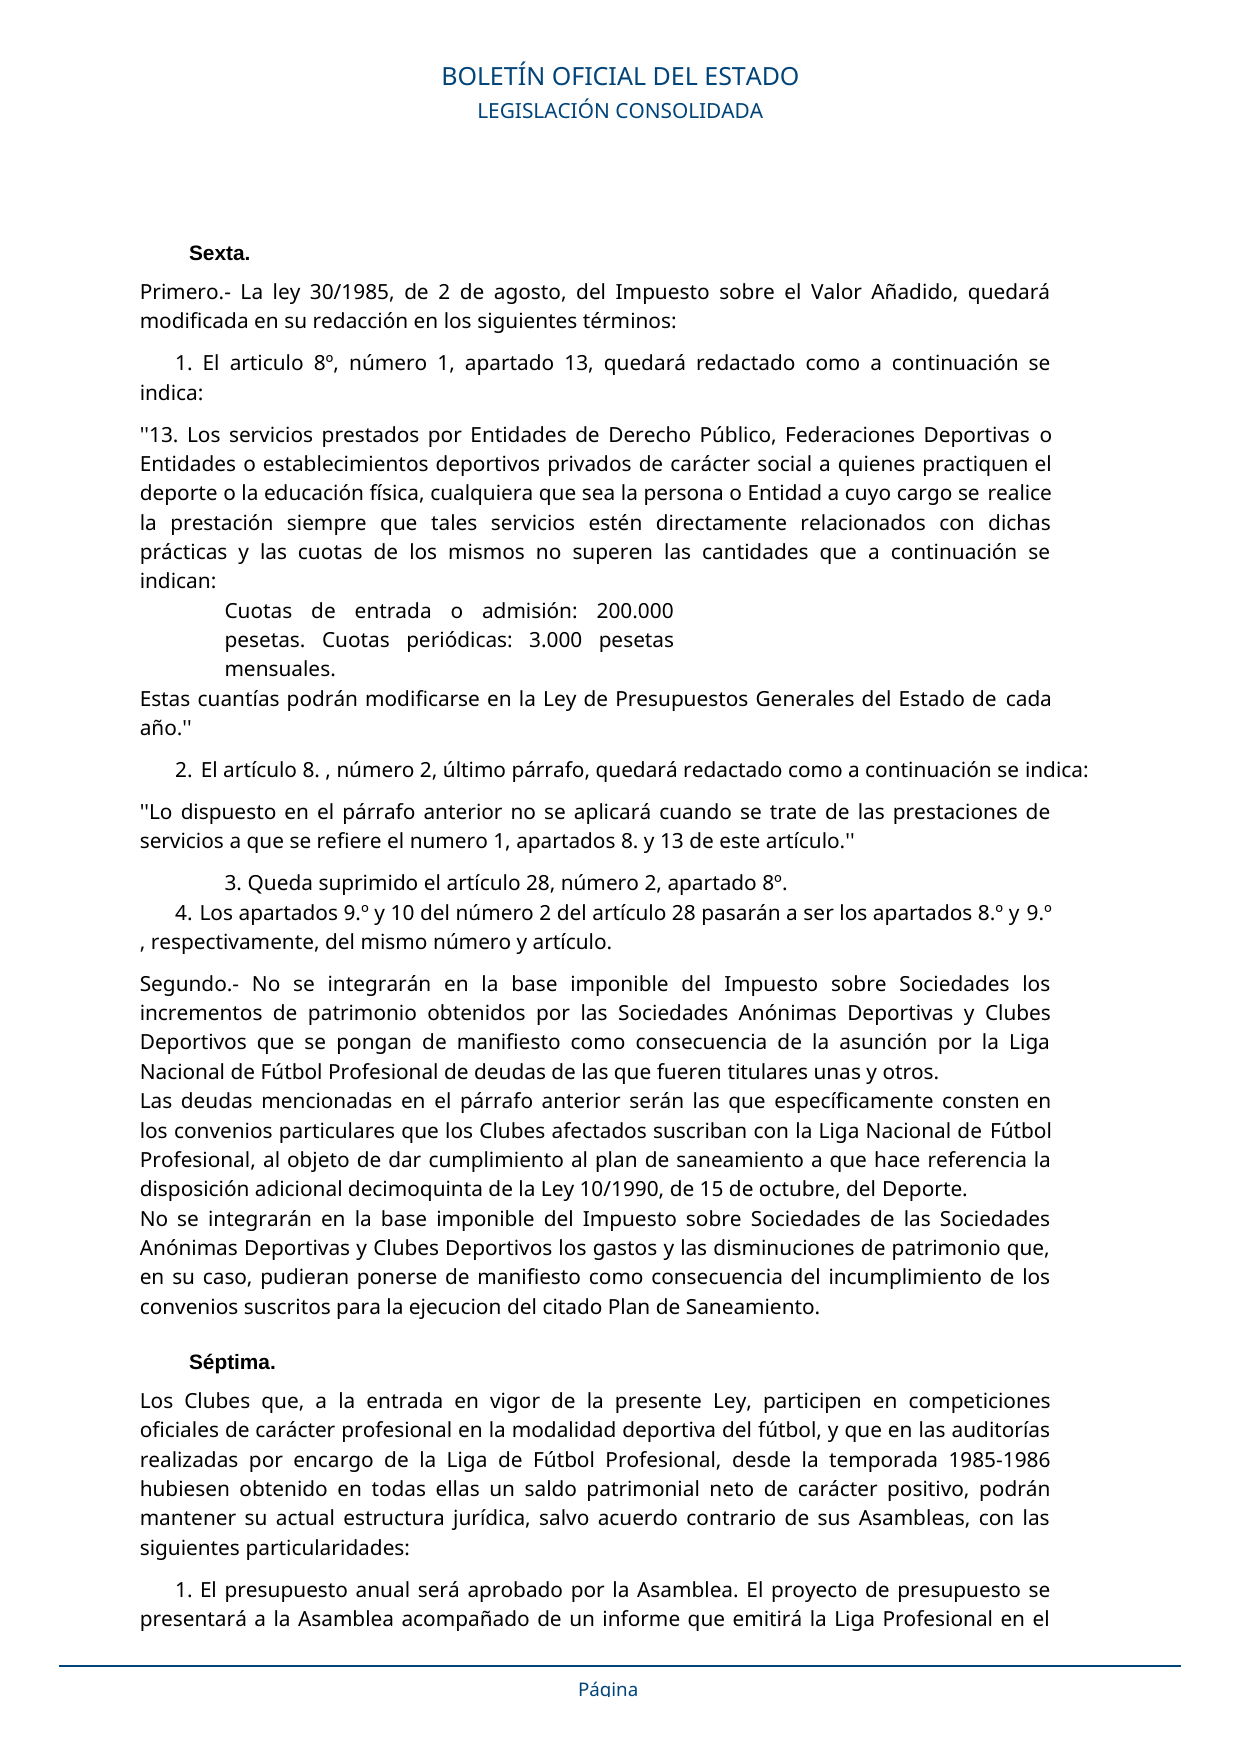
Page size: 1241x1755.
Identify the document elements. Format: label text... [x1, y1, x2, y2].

text No se integrarán en la base imponible del Impuesto sobre Sociedades de las Sociedades Anónimas Deportivas y Clubes Deportivos los gastos y las disminuciones de patrimonio que, en su caso, pudieran ponerse de manifiesto como consecuencia del incumplimiento de los convenios suscritos para la ejecucion del citado Plan de Saneamiento. [139, 1204, 1052, 1320]
text Estas cuantías podrán modificarse en la Ley de Presupuestos Generales del Estado de cada año.'' [139, 684, 1052, 742]
list El articulo 8º, número 1, apartado 13, quedará redactado como a continuación se indica: [139, 348, 1052, 406]
text Las deudas mencionadas en el párrafo anterior serán las que específicamente consten en los convenios particulares que los Clubes afectados suscriban con la Liga Nacional de Fútbol Profesional, al objeto de dar cumplimiento al plan de saneamiento a que hace referencia la disposición adicional decimoquinta de la Ley 10/1990, de 15 de octubre, del Deporte. [139, 1086, 1052, 1203]
list El artículo 8. , número 2, último párrafo, quedará redactado como a continuación se indica: [139, 755, 1184, 783]
list Los apartados 9.º y 10 del número 2 del artículo 28 pasarán a ser los apartados 8.º y 9.º , respectivamente, del mismo número y artículo. [139, 898, 1052, 956]
text Segundo.- No se integrarán en la base imponible del Impuesto sobre Sociedades los incrementos de patrimonio obtenidos por las Sociedades Anónimas Deportivas y Clubes Deportivos que se pongan de manifiesto como consecuencia de la asunción por la Liga Nacional de Fútbol Profesional de deudas de las que fueren titulares unas y otros. [139, 969, 1052, 1085]
list El presupuesto anual será aprobado por la Asamblea. El proyecto de presupuesto se presentará a la Asamblea acompañado de un informe que emitirá la Liga Profesional en el [139, 1575, 1052, 1633]
list Queda suprimido el artículo 28, número 2, apartado 8º. [224, 868, 1184, 897]
text Cuotas de entrada o admisión: 200.000 pesetas. Cuotas periódicas: 3.000 pesetas mensuales. [224, 596, 674, 683]
text ''Lo dispuesto en el párrafo anterior no se aplicará cuando se trate de las prestaciones de servicios a que se refiere el numero 1, apartados 8. y 13 de este artículo.'' [139, 797, 1051, 855]
subtitle Séptima. [189, 1350, 1184, 1374]
subtitle Sexta. [189, 241, 1184, 265]
text Primero.- La ley 30/1985, de 2 de agosto, del Impuesto sobre el Valor Añadido, quedará modificada en su redacción en los siguientes términos: [139, 277, 1052, 335]
text ''13. Los servicios prestados por Entidades de Derecho Público, Federaciones Deportivas o Entidades o establecimientos deportivos privados de carácter social a quienes practiquen el deporte o la educación física, cualquiera que sea la persona o Entidad a cuyo cargo se realice la prestación siempre que tales servicios estén directamente relacionados con dichas prácticas y las cuotas de los mismos no superen las cantidades que a continuación se indican: [139, 420, 1052, 594]
text Los Clubes que, a la entrada en vigor de la presente Ley, participen en competiciones oficiales de carácter profesional en la modalidad deportiva del fútbol, y que en las auditorías realizadas por encargo de la Liga de Fútbol Profesional, desde la temporada 1985-1986 hubiesen obtenido en todas ellas un saldo patrimonial neto de carácter positivo, podrán mantener su actual estructura jurídica, salvo acuerdo contrario de sus Asambleas, con las siguientes particularidades: [139, 1386, 1052, 1561]
